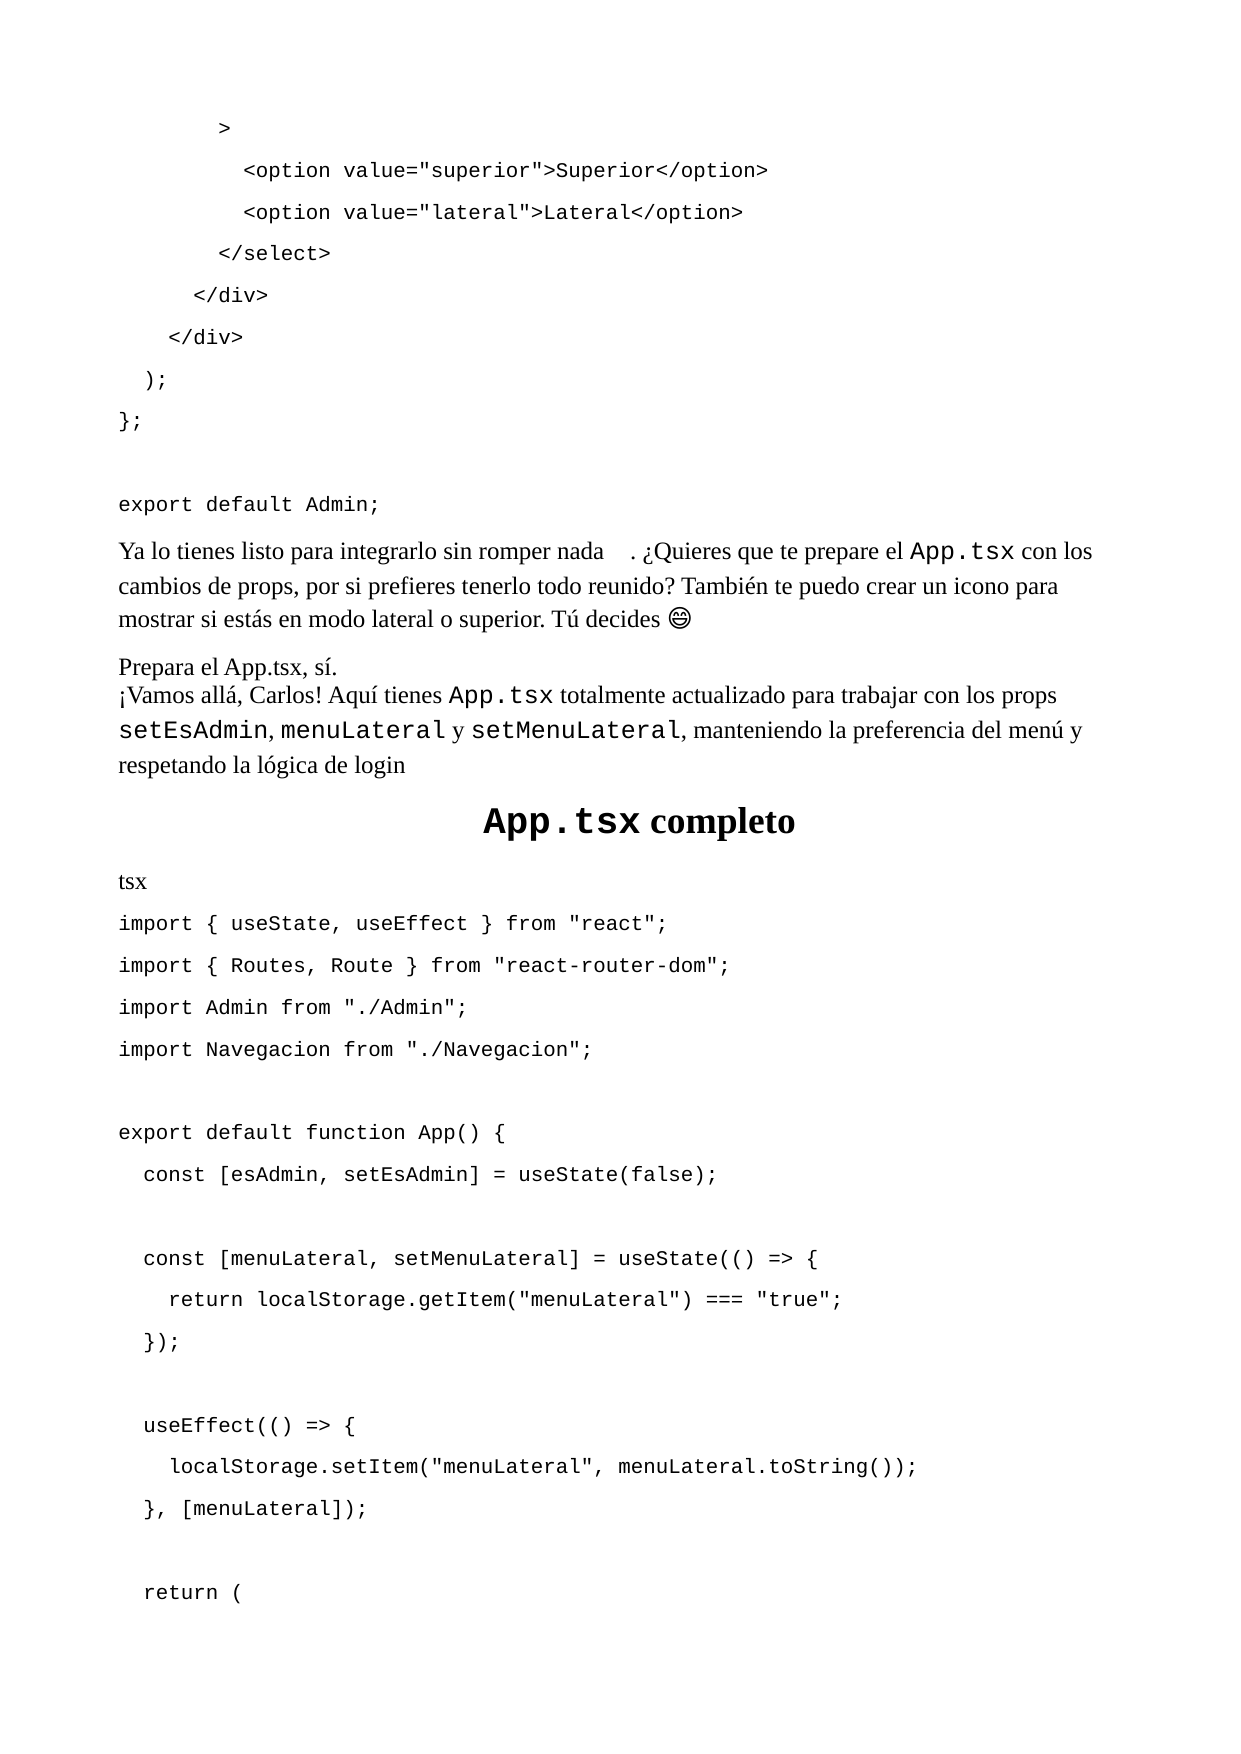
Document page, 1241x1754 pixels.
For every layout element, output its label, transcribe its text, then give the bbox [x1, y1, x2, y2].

subtitle 🧩 App.tsx completo [118, 798, 1122, 844]
text ); [118, 369, 1122, 392]
text Ya lo tienes listo para integrarlo sin romper nada 🎯. ¿Quieres que te prepare el App.tsx con los cambios de props, por si prefieres tenerlo todo reunido? También te puedo crear un icono para mostrar si estás en modo lateral o superior. Tú decides 😄 [118, 536, 1122, 633]
text ¡Vamos allá, Carlos! Aquí tienes App.tsx totalmente actualizado para trabajar con los props setEsAdmin, menuLateral y setMenuLateral, manteniendo la preferencia del menú y respetando la lógica de login 🔧 [118, 680, 1122, 779]
text <option value="lateral">Lateral</option> [118, 202, 1122, 225]
text > [118, 118, 1122, 142]
text }); [118, 1331, 1122, 1355]
text <option value="superior">Superior</option> [118, 160, 1122, 183]
text </div> [118, 285, 1122, 309]
text tsx [118, 866, 1122, 894]
text const [esAdmin, setEsAdmin] = useState(false); [118, 1164, 1122, 1188]
text </div> [118, 327, 1122, 351]
text export default function App() { [118, 1122, 1122, 1146]
text import { useState, useEffect } from "react"; [118, 913, 1122, 937]
text }; [118, 411, 1122, 434]
text return localStorage.getItem("menuLateral") === "true"; [118, 1289, 1122, 1313]
text import Navegacion from "./Navegacion"; [118, 1039, 1122, 1062]
text useEffect(() => { [118, 1415, 1122, 1438]
text import { Routes, Route } from "react-router-dom"; [118, 955, 1122, 979]
text Prepara el App.tsx, sí. [118, 652, 1122, 680]
text </select> [118, 243, 1122, 267]
text const [menuLateral, setMenuLateral] = useState(() => { [118, 1248, 1122, 1271]
text import Admin from "./Admin"; [118, 997, 1122, 1021]
text export default Admin; [118, 494, 1122, 518]
text }, [menuLateral]); [118, 1498, 1122, 1522]
text return ( [118, 1582, 1122, 1605]
text localStorage.setItem("menuLateral", menuLateral.toString()); [118, 1456, 1122, 1480]
